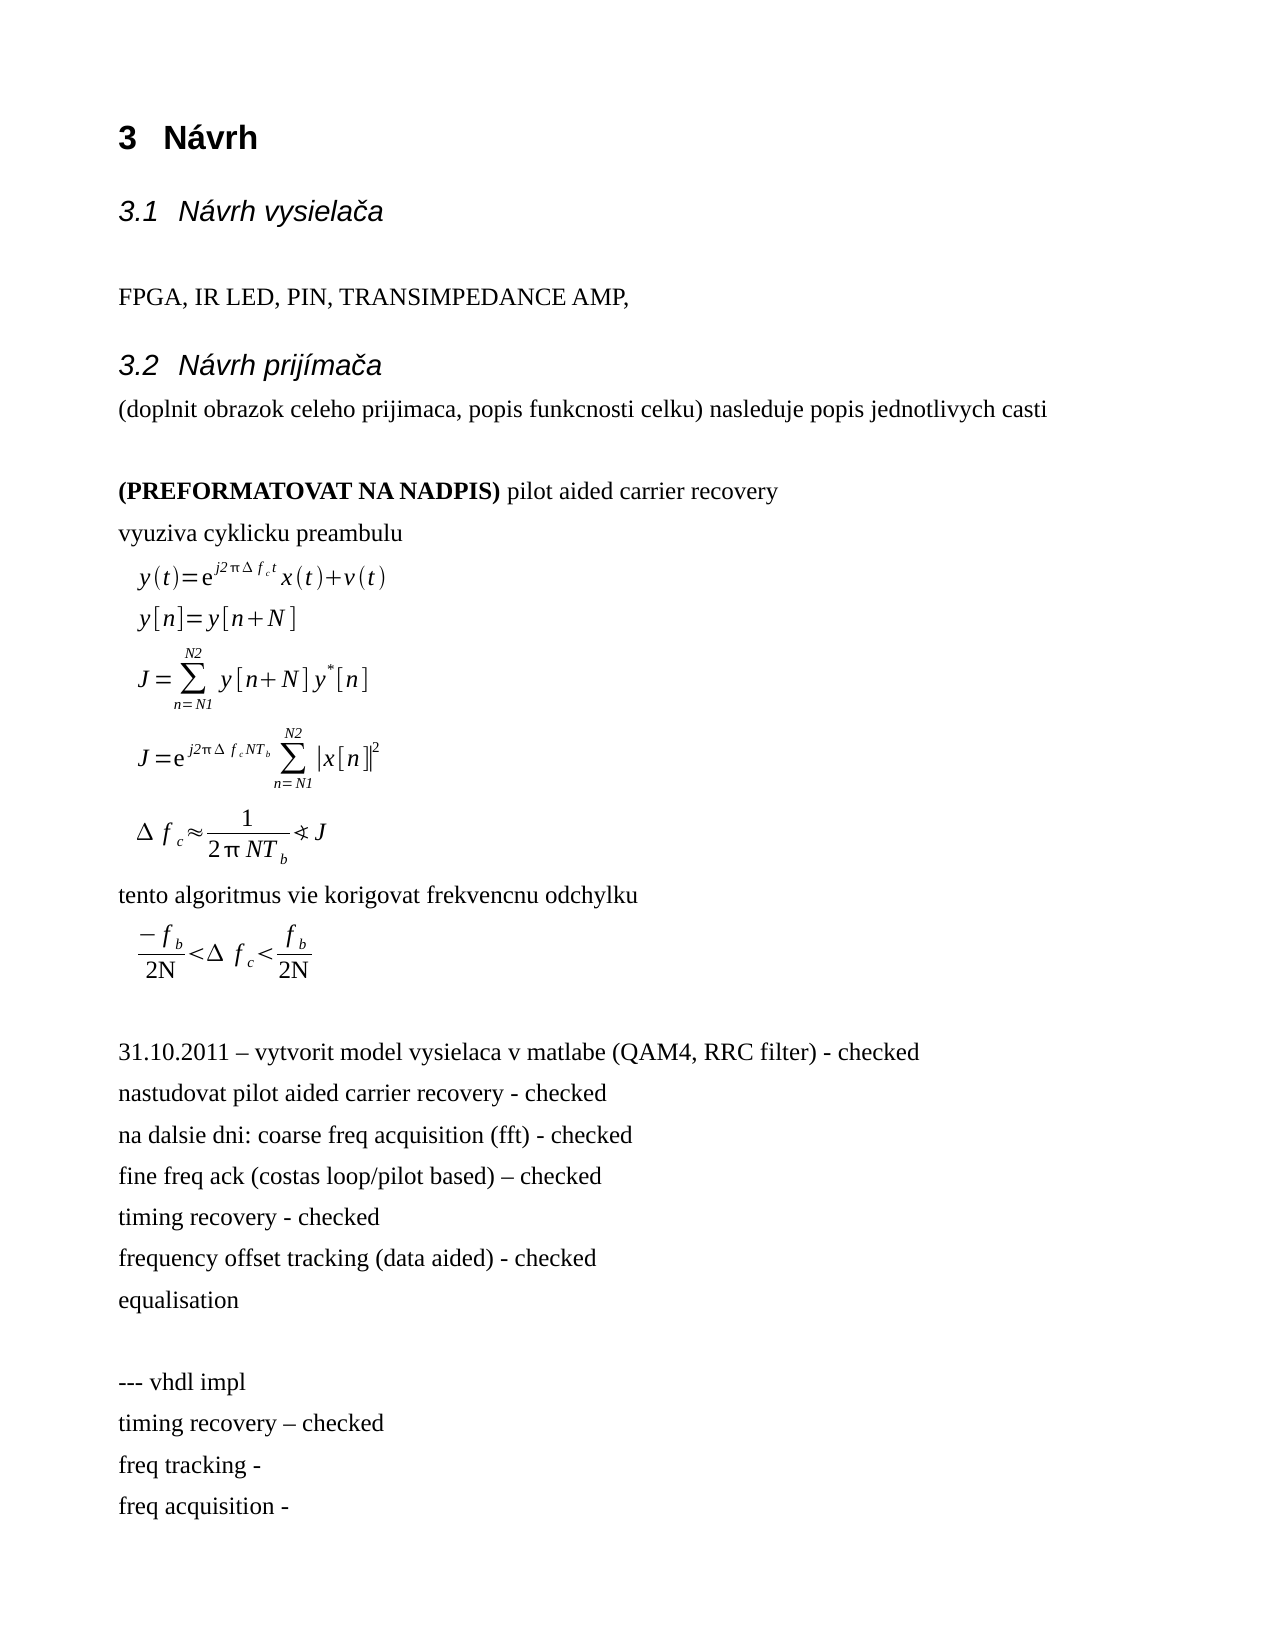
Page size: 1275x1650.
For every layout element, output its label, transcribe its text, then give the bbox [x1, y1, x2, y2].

text fine freq ack (costas loop/pilot based) – checked [118, 1161, 1157, 1190]
text na dalsie dni: coarse freq acquisition (fft) - checked [118, 1120, 1157, 1148]
text equalisation [118, 1285, 1157, 1313]
text --- vhdl impl [118, 1367, 1157, 1396]
text (PREFORMATOVAT NA NADPIS) pilot aided carrier recovery [118, 476, 1157, 505]
subtitle Návrh prijímača [118, 348, 1157, 381]
text vyuziva cyklicku preambulu [118, 518, 1157, 546]
text FPGA, IR LED, PIN, TRANSIMPEDANCE AMP, [118, 282, 1157, 310]
text timing recovery – checked [118, 1408, 1157, 1437]
text nastudovat pilot aided carrier recovery - checked [118, 1078, 1157, 1107]
text timing recovery - checked [118, 1202, 1157, 1231]
text 31.10.2011 – vytvorit model vysielaca v matlabe (QAM4, RRC filter) - checked [118, 1037, 1157, 1066]
subtitle Návrh [118, 118, 1157, 157]
subtitle Návrh vysielača [118, 194, 1157, 228]
text freq acquisition - [118, 1491, 1157, 1520]
text (doplnit obrazok celeho prijimaca, popis funkcnosti celku) nasleduje popis jednotlivych casti [118, 394, 1157, 423]
text freq tracking - [118, 1450, 1157, 1478]
text tento algoritmus vie korigovat frekvencnu odchylku [118, 880, 1157, 908]
text frequency offset tracking (data aided) - checked [118, 1243, 1157, 1272]
